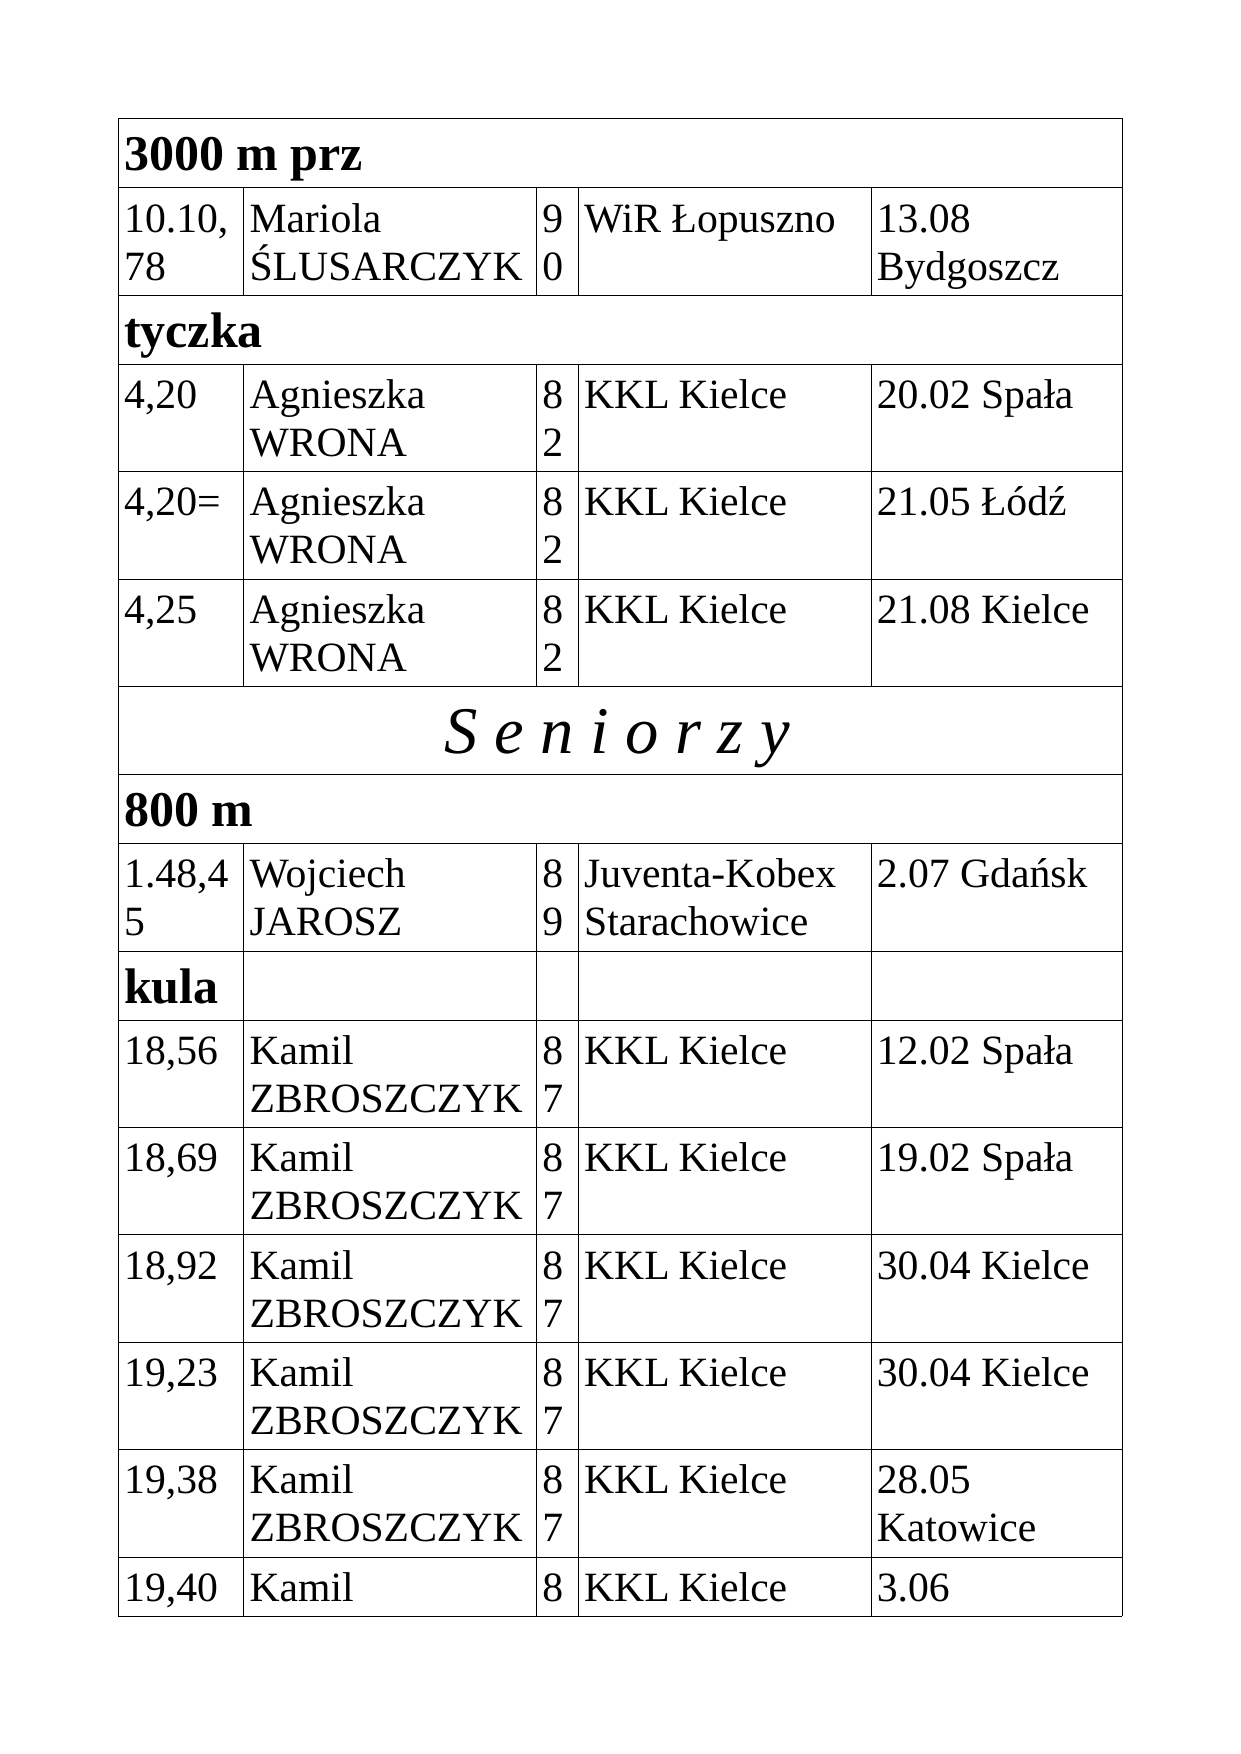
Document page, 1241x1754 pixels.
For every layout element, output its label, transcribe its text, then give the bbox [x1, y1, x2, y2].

table_cell Kamil ZBROSZCZYK [244, 1021, 536, 1127]
table_cell 82 [537, 580, 578, 686]
table_cell KKL Kielce [579, 1343, 871, 1449]
table_cell 18,56 [119, 1021, 243, 1127]
table_cell 87 [537, 1235, 578, 1342]
table_cell Kamil ZBROSZCZYK [244, 1235, 536, 1342]
table_cell KKL Kielce [579, 1558, 871, 1616]
table_cell 28.05 Katowice [872, 1450, 1122, 1557]
table_cell 3.06 [872, 1558, 1122, 1616]
table_cell KKL Kielce [579, 1021, 871, 1127]
table_cell 90 [537, 188, 578, 294]
table_cell KKL Kielce [579, 1128, 871, 1234]
table_cell 21.05 Łódź [872, 472, 1122, 578]
table_cell S e n i o r z y [119, 687, 1122, 774]
table_cell 19,40 [119, 1558, 243, 1616]
table_cell 30.04 Kielce [872, 1235, 1122, 1342]
table_cell 800 m [119, 775, 1122, 843]
table_cell Wojciech JAROSZ [244, 844, 536, 951]
table_cell 18,92 [119, 1235, 243, 1342]
table_cell Agnieszka WRONA [244, 472, 536, 578]
table_cell 82 [537, 365, 578, 471]
table_cell Mariola ŚLUSARCZYK [244, 188, 536, 294]
table_cell 4,20 [119, 365, 243, 471]
table_cell 8 [537, 1558, 578, 1616]
table_cell 19,23 [119, 1343, 243, 1449]
table_cell Kamil [244, 1558, 536, 1616]
table_cell KKL Kielce [579, 1450, 871, 1557]
table_cell 20.02 Spała [872, 365, 1122, 471]
table_cell 13.08 Bydgoszcz [872, 188, 1122, 294]
table_cell 87 [537, 1450, 578, 1557]
table_cell 10.10,78 [119, 188, 243, 294]
table_cell KKL Kielce [579, 1235, 871, 1342]
table_cell 3000 m prz [119, 119, 1122, 187]
table_cell 2.07 Gdańsk [872, 844, 1122, 951]
table_cell KKL Kielce [579, 365, 871, 471]
table_cell WiR Łopuszno [579, 188, 871, 294]
table_cell 19,38 [119, 1450, 243, 1557]
table_cell 1.48,45 [119, 844, 243, 951]
table_cell [872, 952, 1122, 1019]
table_cell 87 [537, 1343, 578, 1449]
table_cell 21.08 Kielce [872, 580, 1122, 686]
table_cell [244, 952, 536, 1019]
table_cell KKL Kielce [579, 580, 871, 686]
table_cell Kamil ZBROSZCZYK [244, 1128, 536, 1234]
table_cell 18,69 [119, 1128, 243, 1234]
table_cell 30.04 Kielce [872, 1343, 1122, 1449]
table_cell 19.02 Spała [872, 1128, 1122, 1234]
table_cell Kamil ZBROSZCZYK [244, 1450, 536, 1557]
table_cell 87 [537, 1021, 578, 1127]
table_cell [537, 952, 578, 1019]
table_cell KKL Kielce [579, 472, 871, 578]
table_cell 12.02 Spała [872, 1021, 1122, 1127]
table_cell 89 [537, 844, 578, 951]
table_cell [579, 952, 871, 1019]
table_cell kula [119, 952, 243, 1019]
table_cell Agnieszka WRONA [244, 365, 536, 471]
table_cell Kamil ZBROSZCZYK [244, 1343, 536, 1449]
table_cell tyczka [119, 296, 1122, 364]
table_cell 4,25 [119, 580, 243, 686]
table_cell 82 [537, 472, 578, 578]
table_cell Juventa-Kobex Starachowice [579, 844, 871, 951]
table_cell 87 [537, 1128, 578, 1234]
table_cell Agnieszka WRONA [244, 580, 536, 686]
table_cell 4,20= [119, 472, 243, 578]
